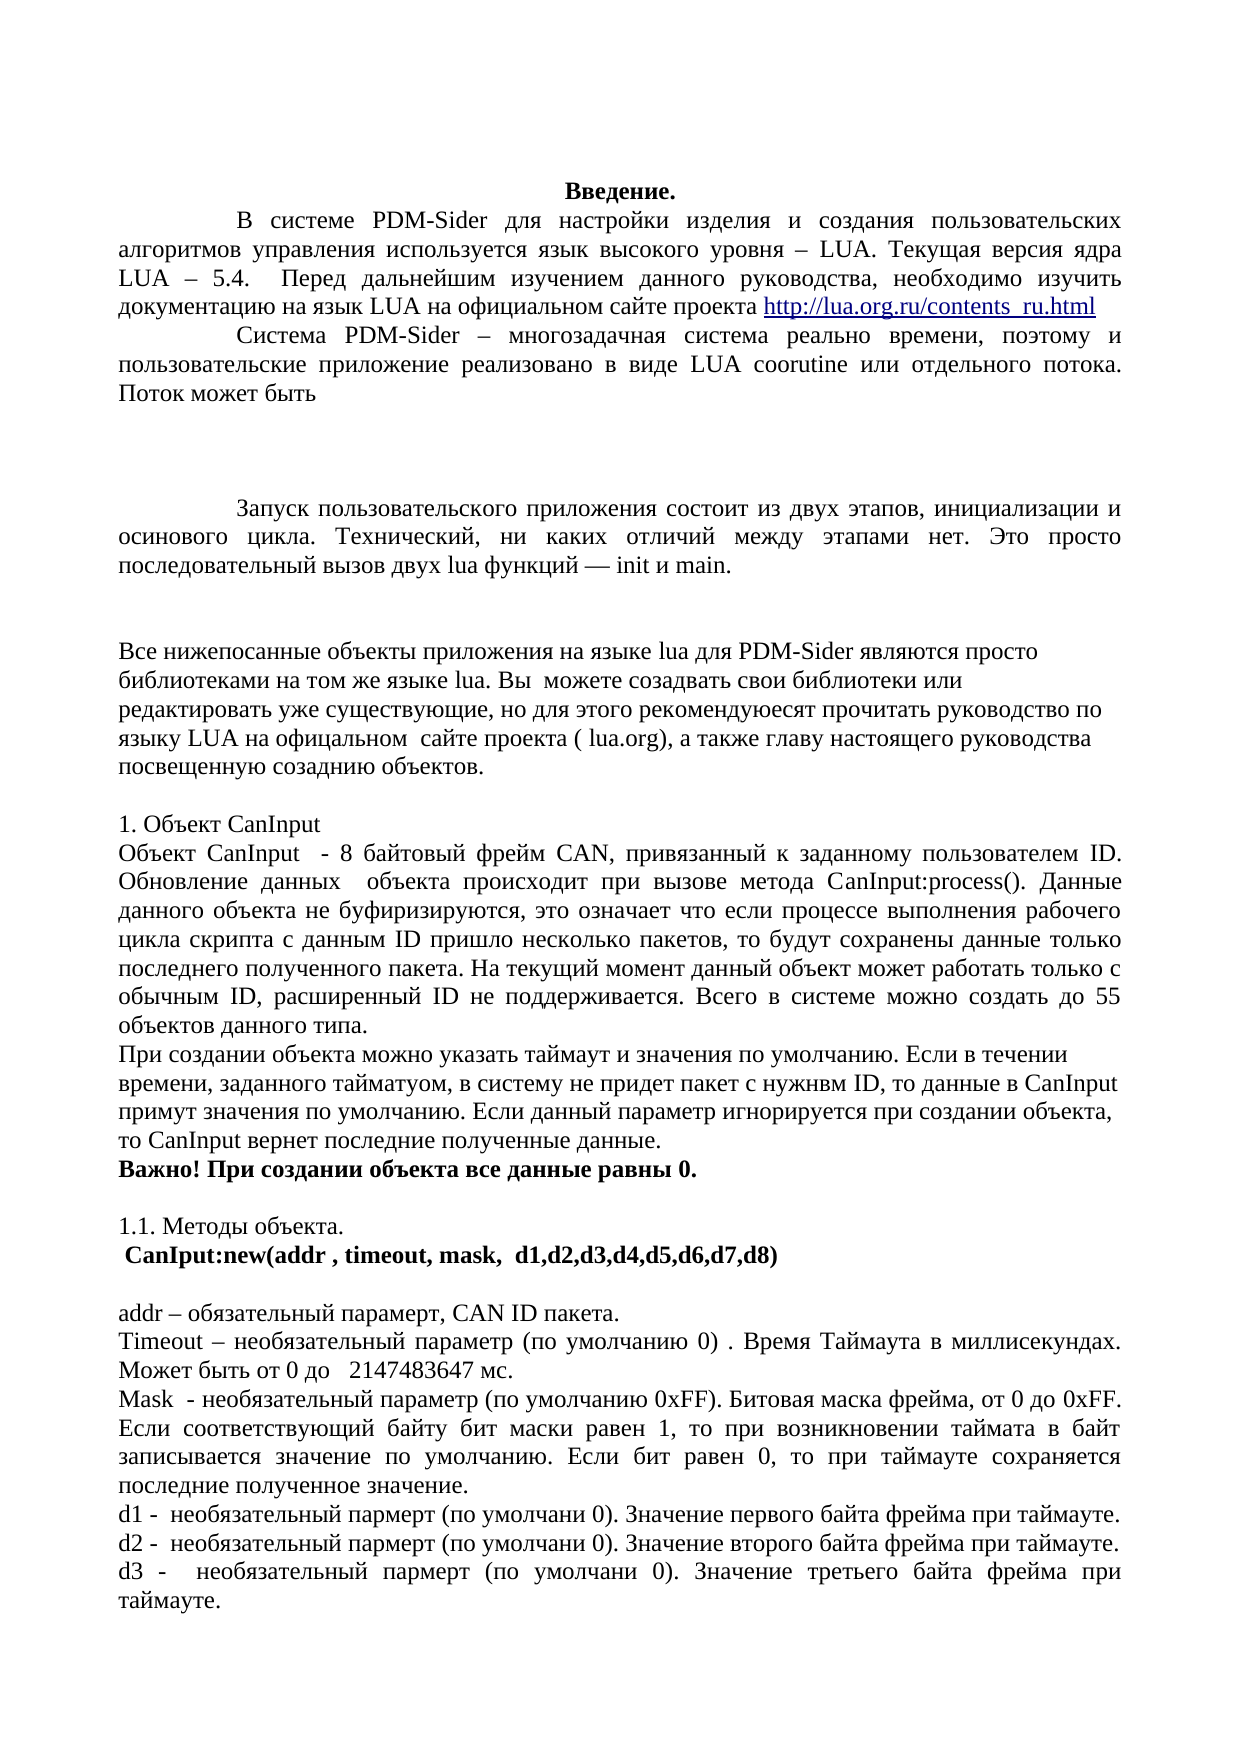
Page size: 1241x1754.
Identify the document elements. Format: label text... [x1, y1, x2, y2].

text d3 - необязательный пармерт (по умолчани 0). Значение третьего байта фрейма при таймауте. [118, 1556, 1122, 1614]
text 1. Объект CanInput [118, 809, 1122, 838]
text 1.1. Методы объекта. [118, 1211, 1122, 1240]
text CanIput:new(addr , timeout, mask, d1,d2,d3,d4,d5,d6,d7,d8) [118, 1240, 1122, 1269]
text Mask - необязательный параметр (по умолчанию 0xFF). Битовая маска фрейма, от 0 до 0xFF. Если соответствующий байту бит маски равен 1, то при возникновении таймата в байт записывается значение по умолчанию. Если бит равен 0, то при таймауте сохраняется последние полученное значение. [118, 1384, 1122, 1499]
text В системе PDM-Sider для настройки изделия и создания пользовательских алгоритмов управления используется язык высокого уровня – LUA. Текущая версия ядра LUA – 5.4. Перед дальнейшим изучением данного руководства, необходимо изучить документацию на язык LUA на официальном сайте проекта http://lua.org.ru/contents_ru.html [118, 205, 1122, 320]
text Объект CanInput - 8 байтовый фрейм CAN, привязанный к заданному пользователем ID. Обновление данных объекта происходит при вызове метода СanInput:process(). Данные данного объекта не буфиризируются, это означает что если процессе выполнения рабочего цикла скрипта с данным ID пришло несколько пакетов, то будут сохранены данные только последнего полученного пакета. На текущий момент данный объект может работать только с обычным ID, расширенный ID не поддерживается. Всего в системе можно создать до 55 объектов данного типа. [118, 838, 1122, 1039]
text При создании объекта можно указать таймаут и значения по умолчанию. Если в течении времени, заданного тайматуом, в систему не придет пакет с нужнвм ID, то данные в СanInput примут значения по умолчанию. Если данный параметр игнорируется при создании объекта, то CanInput вернет последние полученные данные. [118, 1039, 1122, 1154]
text Все нижепосанные объекты приложения на языке lua для PDM-Sider являются просто библиотеками на том же языке lua. Вы можете созадвать свои библиотеки или редактировать уже существующие, но для этого рекомендуюесят прочитать руководство по языку LUA на офицальном сайте проекта ( lua.org), а также главу настоящего руководства посвещенную созаднию объектов. [118, 636, 1122, 780]
text d1 - необязательный пармерт (по умолчани 0). Значение первого байта фрейма при таймауте. [118, 1499, 1122, 1528]
text Timeout – необязательный параметр (по умолчанию 0) . Время Таймаута в миллисекундах. Может быть от 0 до 2147483647 мс. [118, 1326, 1122, 1384]
text Важно! При создании объекта все данные равны 0. [118, 1154, 1122, 1183]
text Введение. [118, 176, 1122, 205]
text d2 - необязательный пармерт (по умолчани 0). Значение второго байта фрейма при таймауте. [118, 1528, 1122, 1556]
text Система PDM-Sider – многозадачная система реально времени, поэтому и пользовательские приложение реализовано в виде LUA coorutine или отдельного потока. Поток может быть [118, 320, 1122, 406]
text Запуск пользовательского приложения состоит из двух этапов, инициализации и осинового цикла. Технический, ни каких отличий между этапами нет. Это просто последовательный вызов двух lua функций — init и main. [118, 493, 1122, 579]
text addr – обязательный парамерт, CAN ID пакета. [118, 1298, 1122, 1326]
